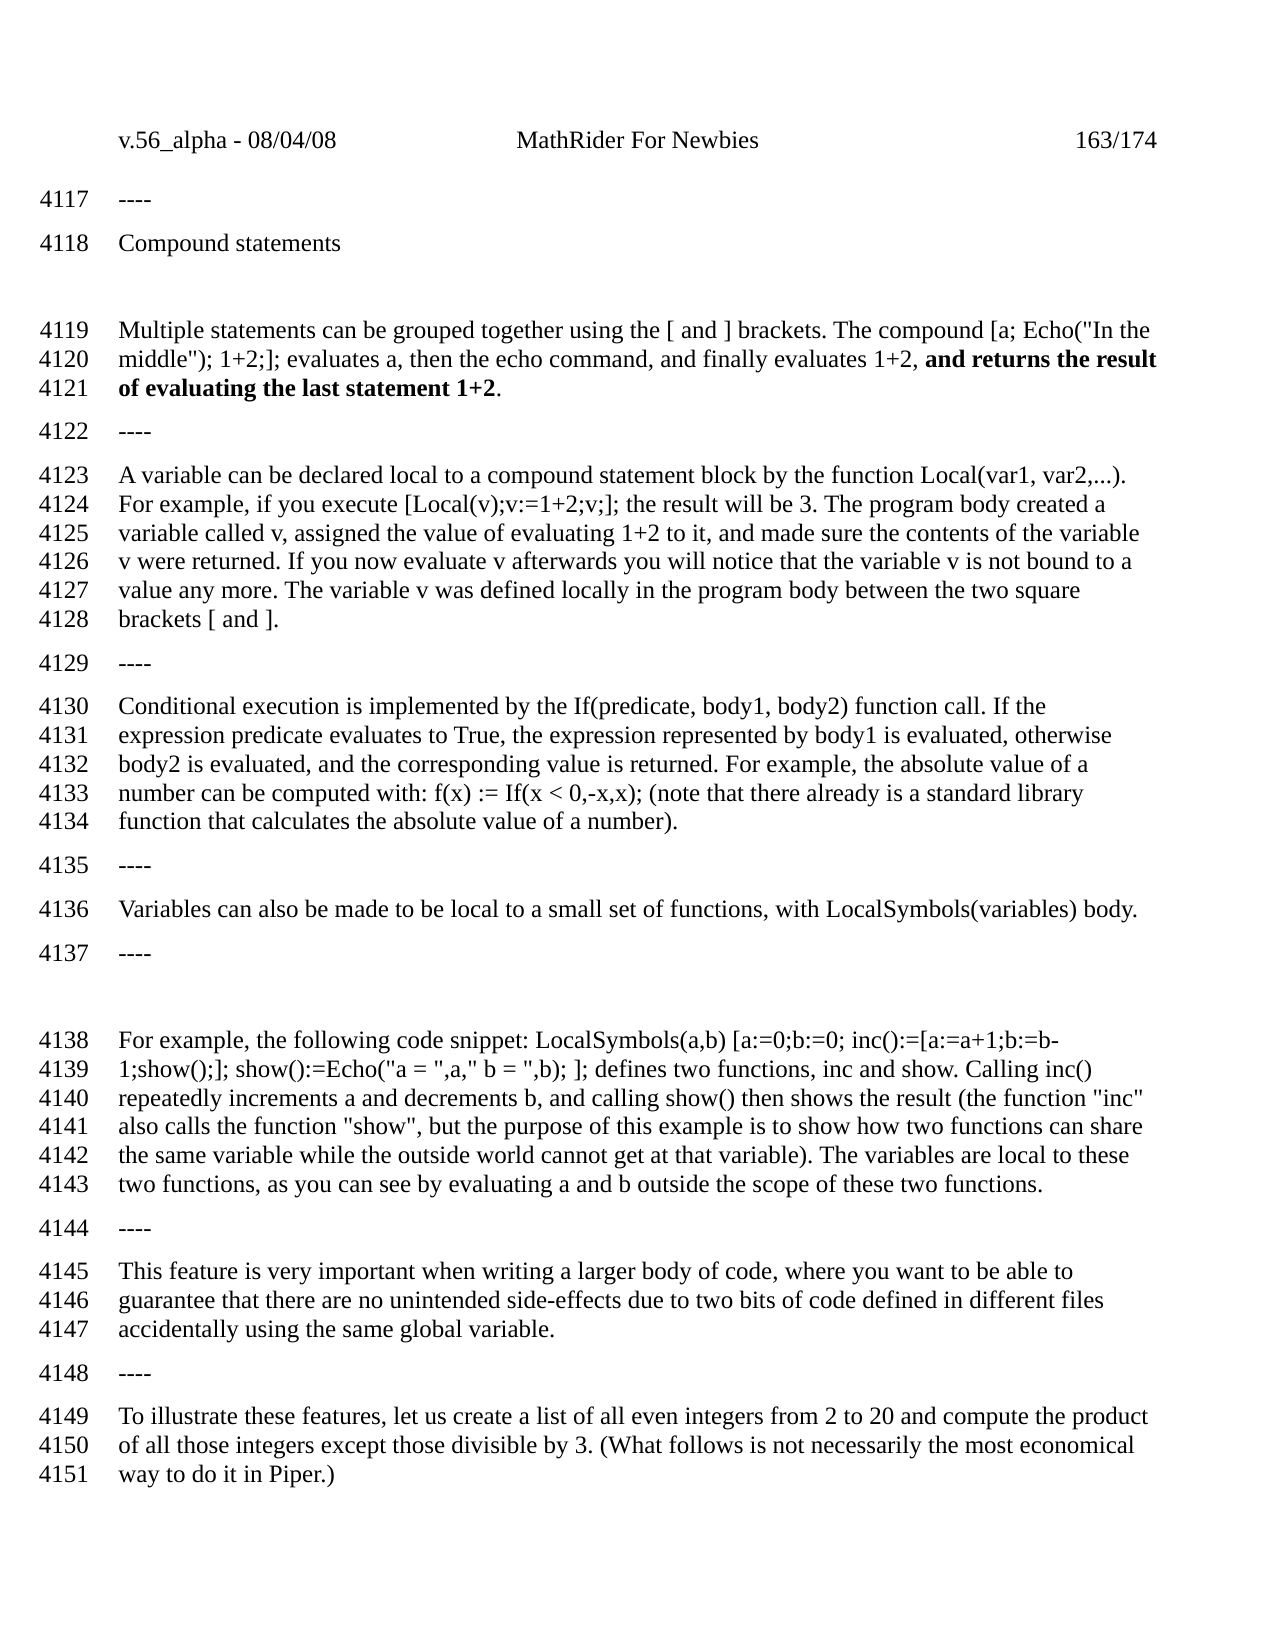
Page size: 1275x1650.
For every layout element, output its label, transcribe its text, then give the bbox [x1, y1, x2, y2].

text This feature is very important when writing a larger body of code, where you want to be able to guarantee that there are no unintended side-effects due to two bits of code defined in different files accidentally using the same global variable. [118, 1256, 1157, 1343]
text ---- [118, 648, 1157, 676]
text ---- [118, 1213, 1157, 1241]
text ---- [118, 184, 1157, 213]
text Compound statements [118, 228, 1157, 256]
text Variables can also be made to be local to a small set of functions, with LocalSymbols(variables) body. [118, 894, 1157, 923]
text ---- [118, 850, 1157, 879]
text A variable can be declared local to a compound statement block by the function Local(var1, var2,...). For example, if you execute [Local(v);v:=1+2;v;]; the result will be 3. The program body created a variable called v, assigned the value of evaluating 1+2 to it, and made sure the contents of the variable v were returned. If you now evaluate v afterwards you will notice that the variable v is not bound to a value any more. The variable v was defined locally in the program body between the two square brackets [ and ]. [118, 460, 1157, 633]
text ---- [118, 1358, 1157, 1386]
text To illustrate these features, let us create a list of all even integers from 2 to 20 and compute the product of all those integers except those divisible by 3. (What follows is not necessarily the most economical way to do it in Piper.) [118, 1401, 1157, 1488]
text ---- [118, 938, 1157, 966]
text For example, the following code snippet: LocalSymbols(a,b) [a:=0;b:=0; inc():=[a:=a+1;b:=b-1;show();]; show():=Echo("a = ",a," b = ",b); ]; defines two functions, inc and show. Calling inc() repeatedly increments a and decrements b, and calling show() then shows the result (the function "inc" also calls the function "show", but the purpose of this example is to show how two functions can share the same variable while the outside world cannot get at that variable). The variables are local to these two functions, as you can see by evaluating a and b outside the scope of these two functions. [118, 1025, 1157, 1198]
text ---- [118, 416, 1157, 445]
text Conditional execution is implemented by the If(predicate, body1, body2) function call. If the expression predicate evaluates to True, the expression represented by body1 is evaluated, otherwise body2 is evaluated, and the corresponding value is returned. For example, the absolute value of a number can be computed with: f(x) := If(x < 0,-x,x); (note that there already is a standard library function that calculates the absolute value of a number). [118, 691, 1157, 835]
text Multiple statements can be grouped together using the [ and ] brackets. The compound [a; Echo("In the middle"); 1+2;]; evaluates a, then the echo command, and finally evaluates 1+2, and returns the result of evaluating the last statement 1+2. [118, 315, 1157, 401]
